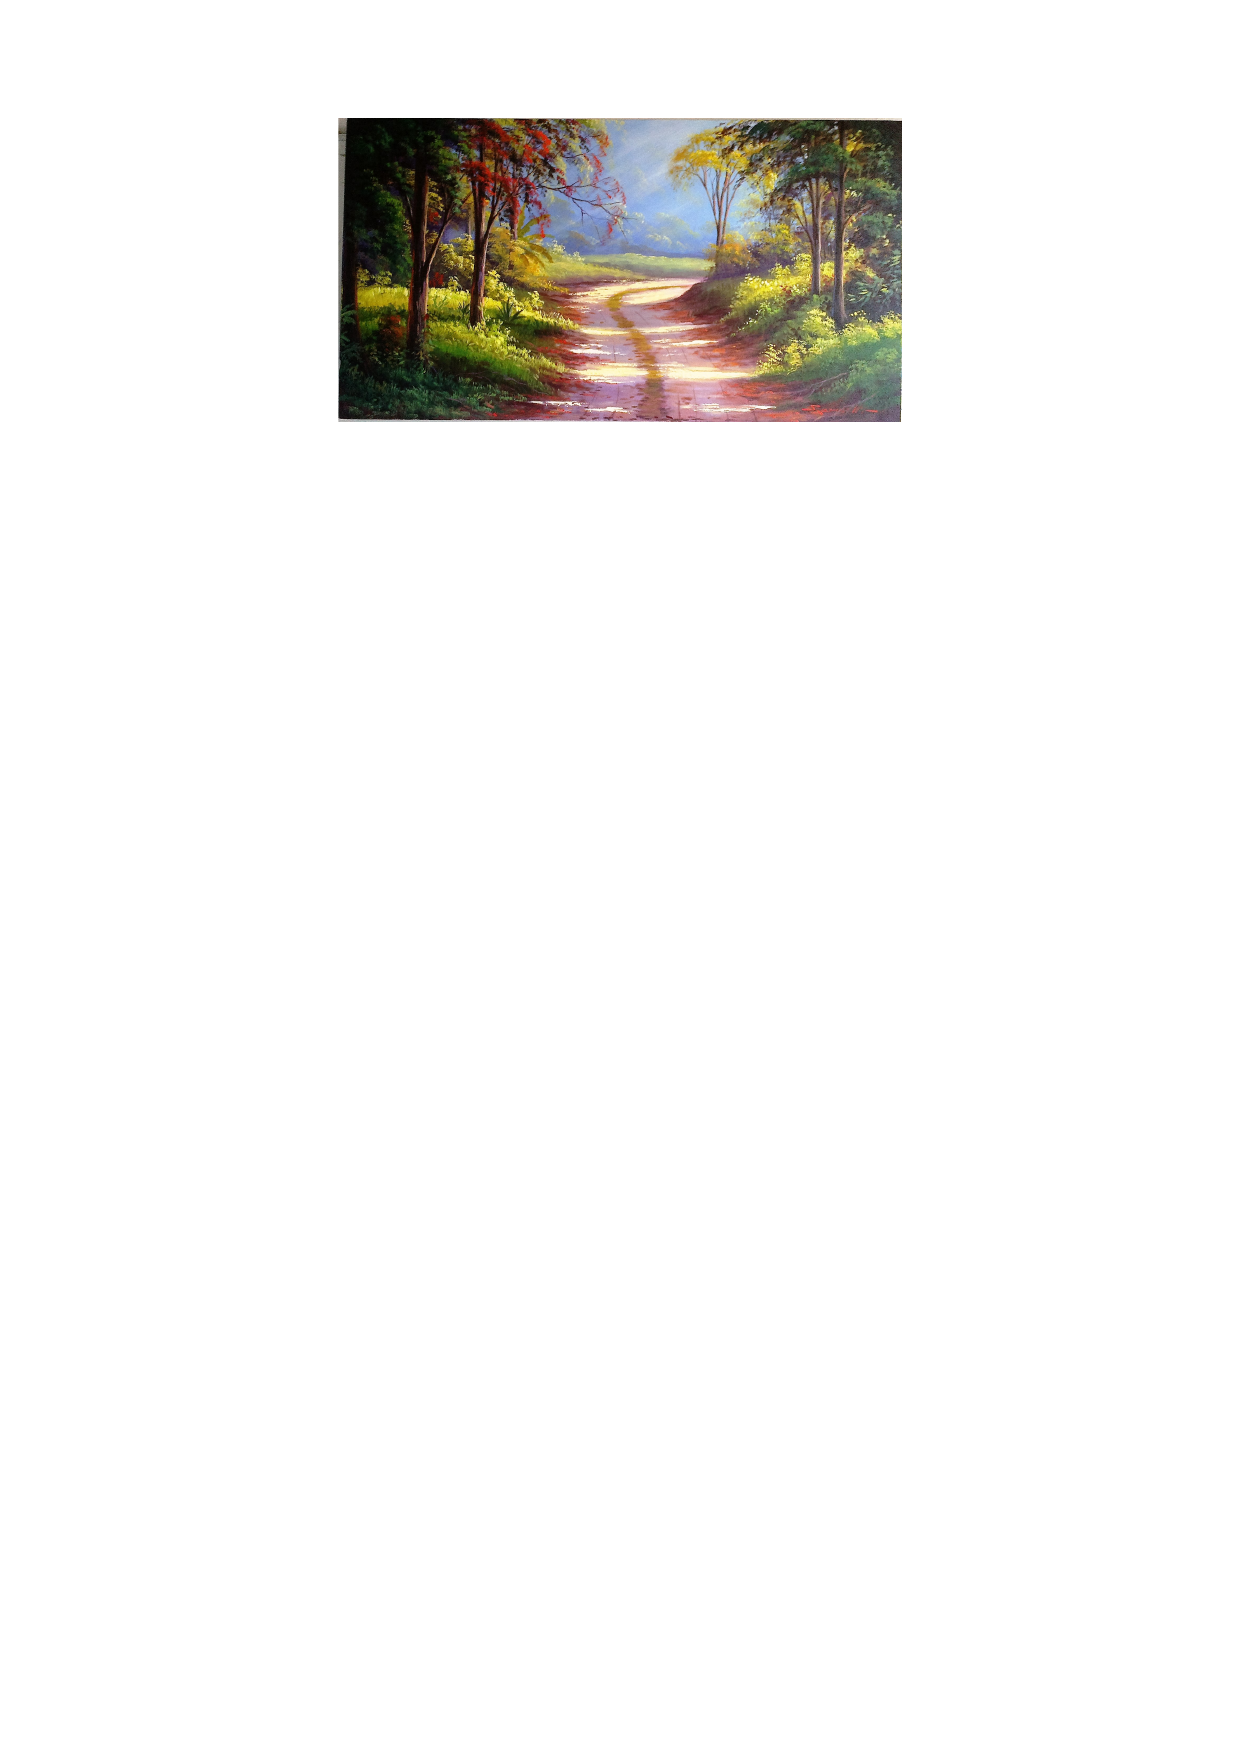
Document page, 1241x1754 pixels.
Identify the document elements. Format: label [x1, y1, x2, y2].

picture [338, 118, 902, 422]
